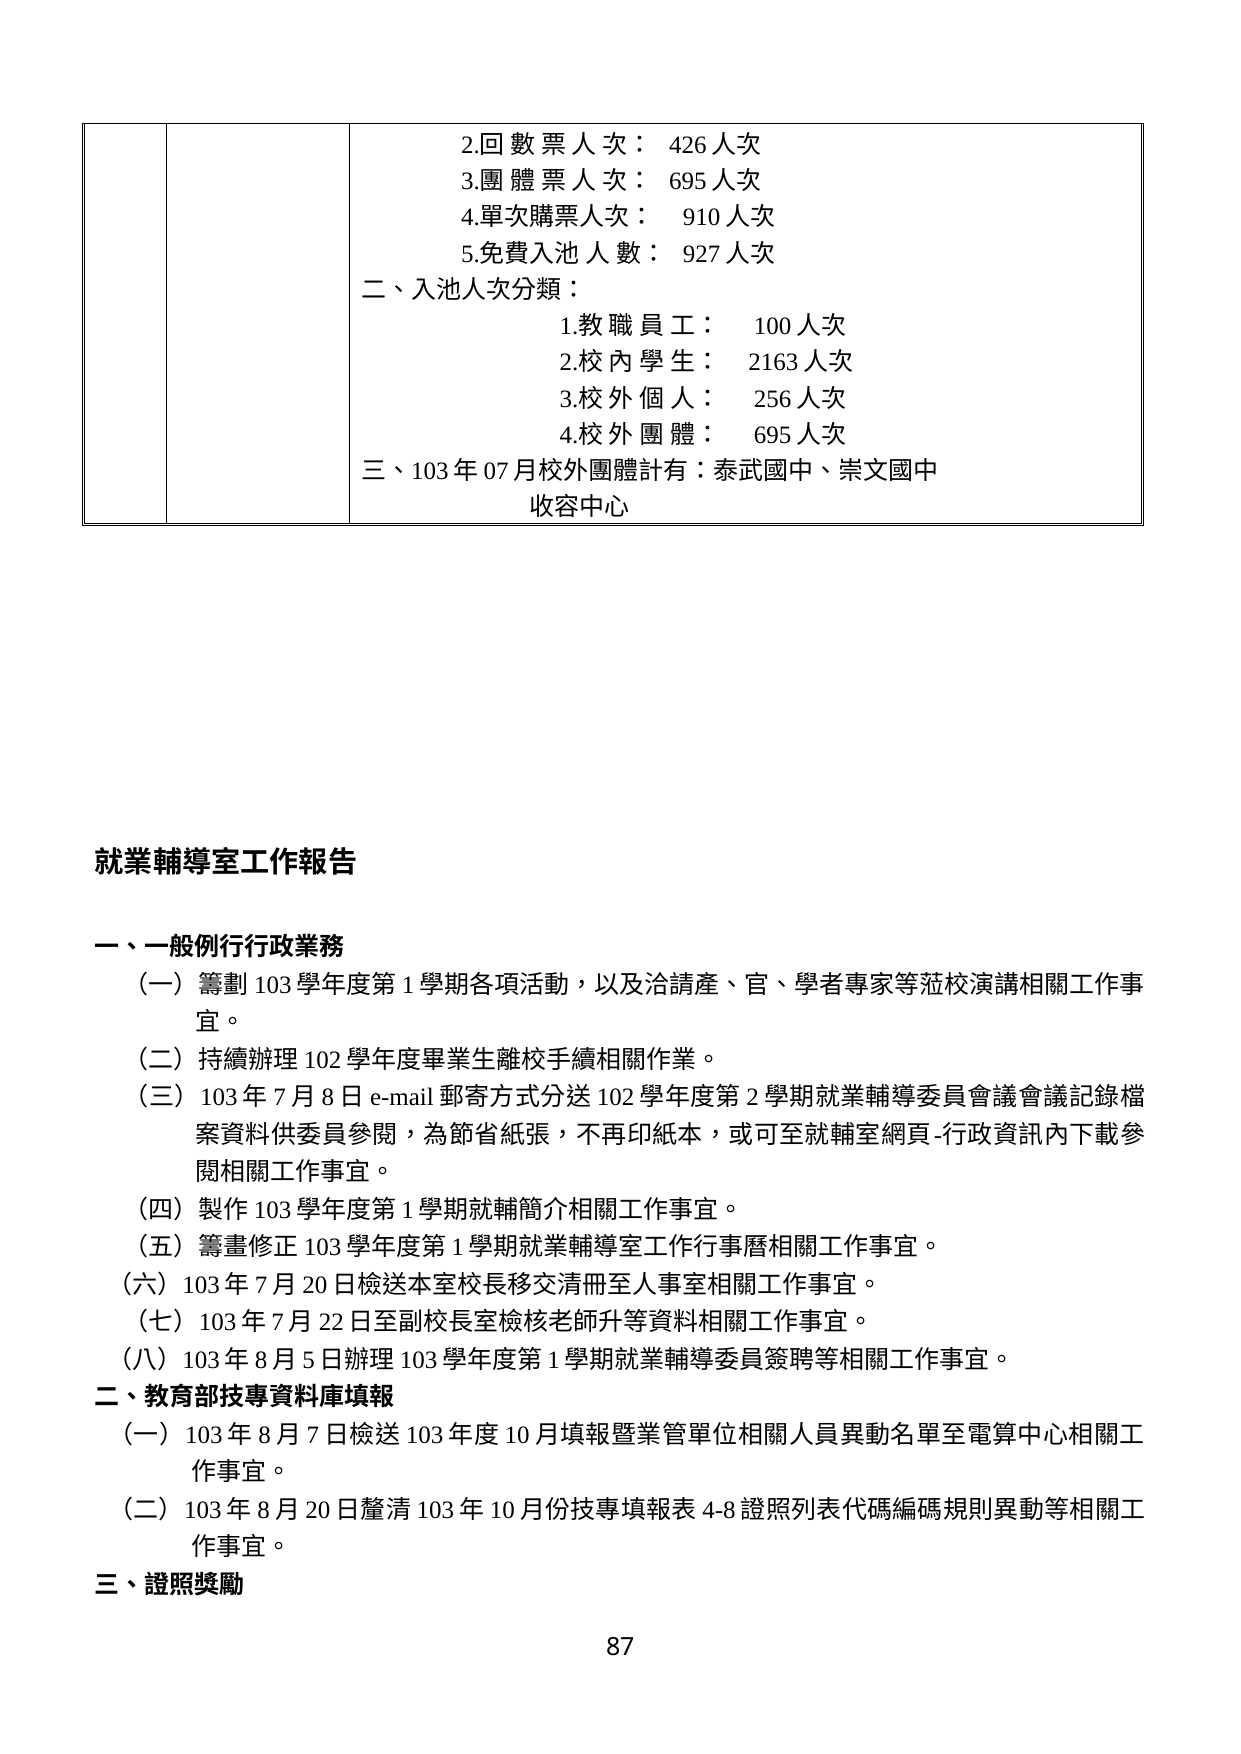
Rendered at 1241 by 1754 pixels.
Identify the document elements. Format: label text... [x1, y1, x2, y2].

text （四）製作103學年度第1學期就輔簡介相關工作事宜。 [124, 1189, 1146, 1226]
text 就業輔導室工作報告 [94, 822, 1146, 897]
text （五）籌畫修正103學年度第1學期就業輔導室工作行事曆相關工作事宜。 [124, 1226, 1146, 1264]
text （六）103年7月20日檢送本室校長移交清冊至人事室相關工作事宜。 [94, 1264, 1146, 1301]
text （三）103年7月8日e-mail郵寄方式分送102學年度第2學期就業輔導委員會議會議記錄檔案資料供委員參閱，為節省紙張，不再印紙本，或可至就輔室網頁-行政資訊內下載參閱相關工作事宜。 [123, 1076, 1146, 1189]
table_cell 2.回 數 票 人 次： 426人次 3.團 體 票 人 次： 695人次 4.單次購票人次： 910人次 5.免費入池 人 數： 927人次 二、入池人次分類： 1.教 職 員 工： 100人次 2.校 內 學 生： 2163人次 3.校 外 個 人： 256人次 4.校 外 團 體： 695人次 三、103年07月校外團體計有：泰武國中、崇文國中 收容中心 [350, 124, 1141, 523]
text （二）103年8月20日釐清103年10月份技專填報表4-8證照列表代碼編碼規則異動等相關工作事宜。 [94, 1489, 1146, 1564]
table_cell [167, 124, 349, 523]
text （一）籌劃103學年度第1學期各項活動，以及洽請產、官、學者專家等蒞校演講相關工作事宜。 [124, 964, 1146, 1039]
text 三、證照獎勵 [94, 1564, 1146, 1601]
text 二、教育部技專資料庫填報 [94, 1376, 1146, 1414]
text （七）103年7月22日至副校長室檢核老師升等資料相關工作事宜。 [124, 1301, 1146, 1339]
text （一）103年8月7日檢送103年度10月填報暨業管單位相關人員異動名單至電算中心相關工作事宜。 [94, 1414, 1146, 1489]
table_cell [85, 124, 166, 523]
text （八）103年8月5日辦理103學年度第1學期就業輔導委員簽聘等相關工作事宜。 [94, 1339, 1146, 1376]
text （二）持續辦理102學年度畢業生離校手續相關作業。 [123, 1039, 1146, 1076]
text 一、一般例行行政業務 [94, 926, 1146, 964]
